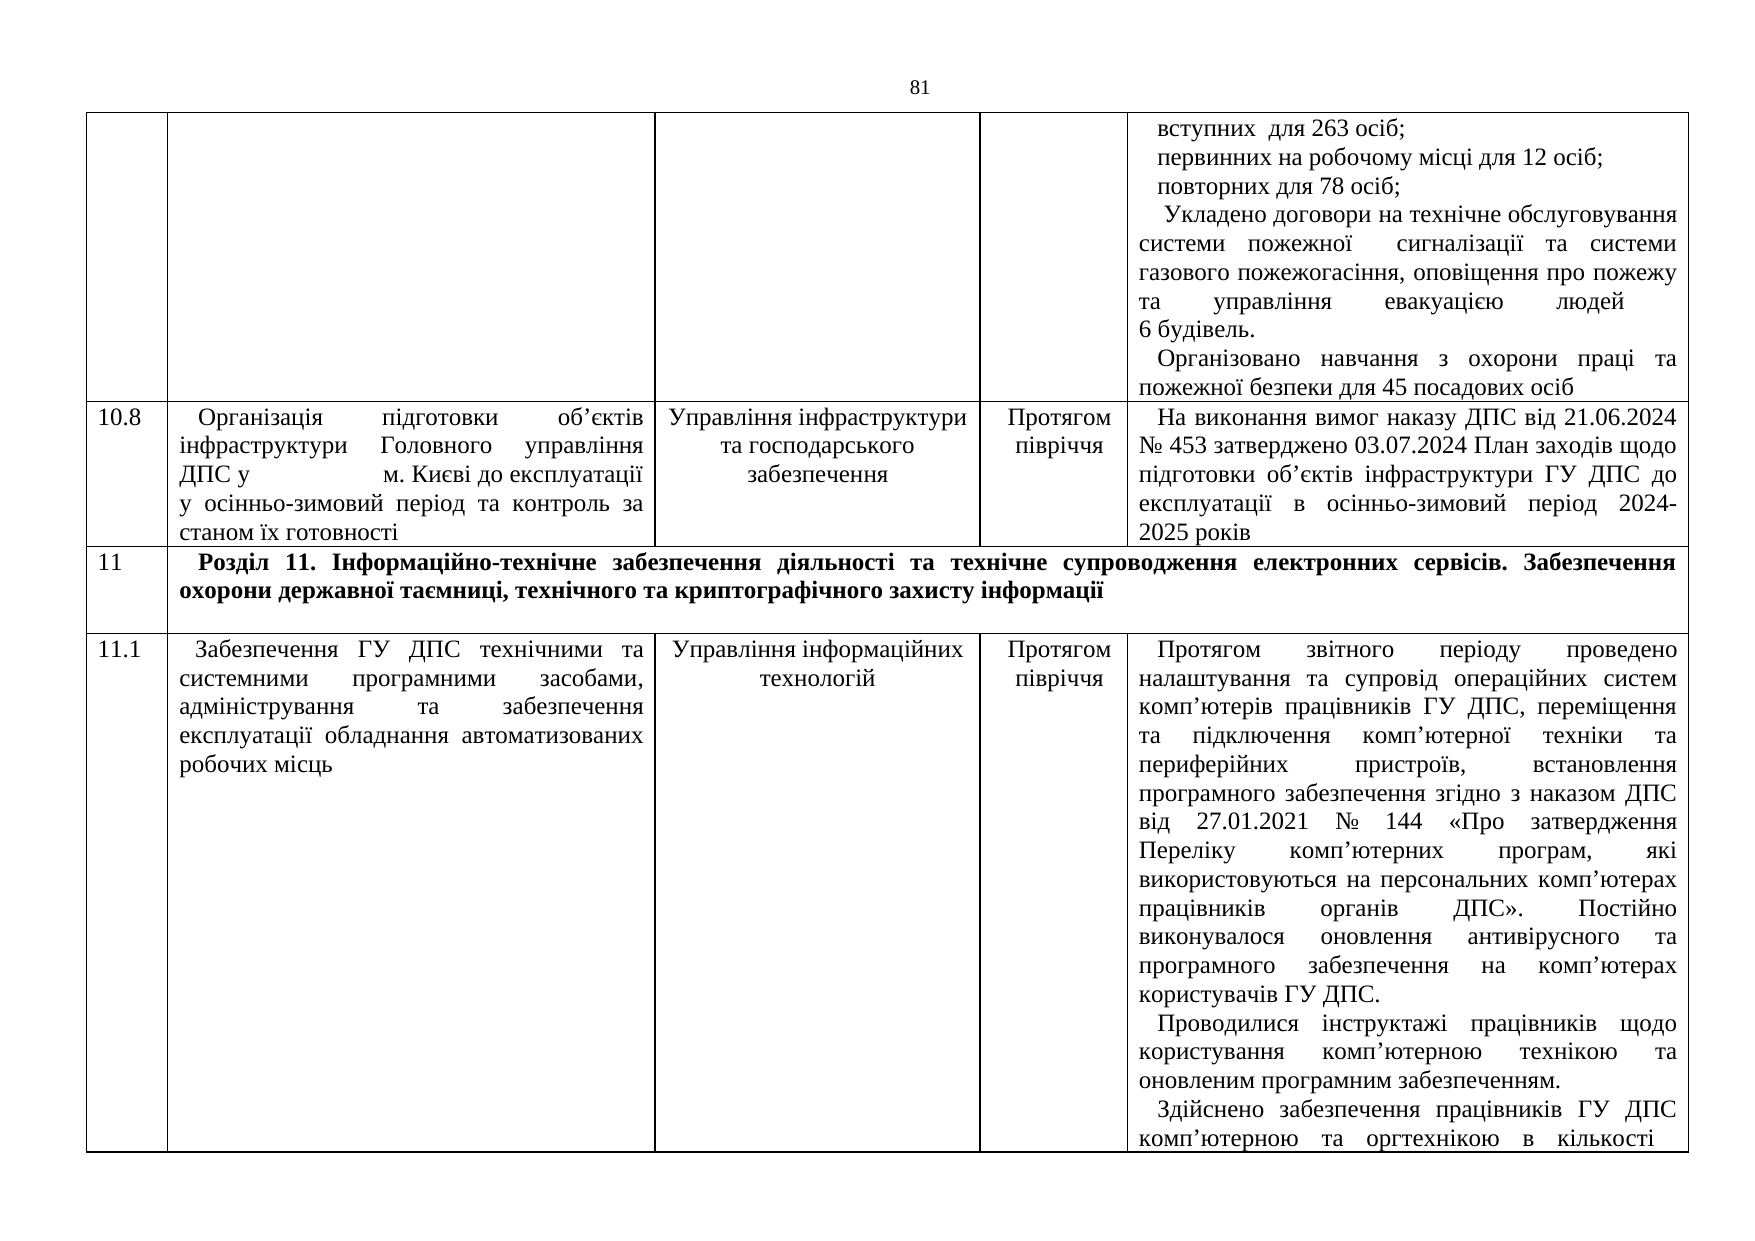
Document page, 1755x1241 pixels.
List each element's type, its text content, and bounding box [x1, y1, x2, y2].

table_cell Протягом звітного періоду проведено налаштування та супровід операційних систем комп’ютерів працівників ГУ ДПС, переміщення та підключення комп’ютерної техніки та периферійних пристроїв, встановлення програмного забезпечення згідно з наказом ДПС від 27.01.2021 № 144 «Про затвердження Переліку комп’ютерних програм, які використовуються на персональних комп’ютерах працівників органів ДПС». Постійно виконувалося оновлення антивірусного та програмного забезпечення на комп’ютерах користувачів ГУ ДПС. Проводилися інструктажі працівників щодо користування комп’ютерною технікою та оновленим програмним забезпеченням. Здійснено забезпечення працівників ГУ ДПС комп’ютерною та оргтехнікою в кількоcті [1128, 634, 1688, 1151]
table_cell 11 [87, 547, 167, 633]
table_cell Організація підготовки об’єктів інфраструктури Головного управління ДПС у м. Києві до експлуатації у осінньо-зимовий період та контроль за станом їх готовності [168, 402, 654, 546]
table_cell вступних для 263 осіб; первинних на робочому місці для 12 осіб; повторних для 78 осіб; Укладено договори на технічне обслуговування системи пожежної сигналізації та системи газового пожежогасіння, оповіщення про пожежу та управління евакуацією людей 6 будівель. Організовано навчання з охорони праці та пожежної безпеки для 45 посадових осіб [1128, 113, 1688, 401]
table_cell Управління інфраструктури та господарського забезпечення [656, 402, 979, 546]
table_cell Забезпечення ГУ ДПС технічними та системними програмними засобами, адміністрування та забезпечення експлуатації обладнання автоматизованих робочих місць [168, 634, 654, 1151]
table_cell Протягом півріччя [981, 402, 1127, 546]
table_cell [87, 113, 167, 401]
table_cell Управління інформаційних технологій [656, 634, 979, 1151]
table_cell [168, 113, 654, 401]
table_cell [656, 113, 979, 401]
table_cell Розділ 11. Інформаційно-технічне забезпечення діяльності та технічне супроводження електронних сервісів. Забезпечення охорони державної таємниці, технічного та криптографічного захисту інформації [168, 547, 1688, 633]
table_cell На виконання вимог наказу ДПС від 21.06.2024 № 453 затверджено 03.07.2024 План заходів щодо підготовки об’єктів інфраструктури ГУ ДПС до експлуатації в осінньо-зимовий період 2024- 2025 років [1128, 402, 1688, 546]
table_cell 10.8 [87, 402, 167, 546]
table_cell 11.1 [87, 634, 167, 1151]
table_cell [981, 113, 1127, 401]
table_cell Протягом півріччя [981, 634, 1127, 1151]
